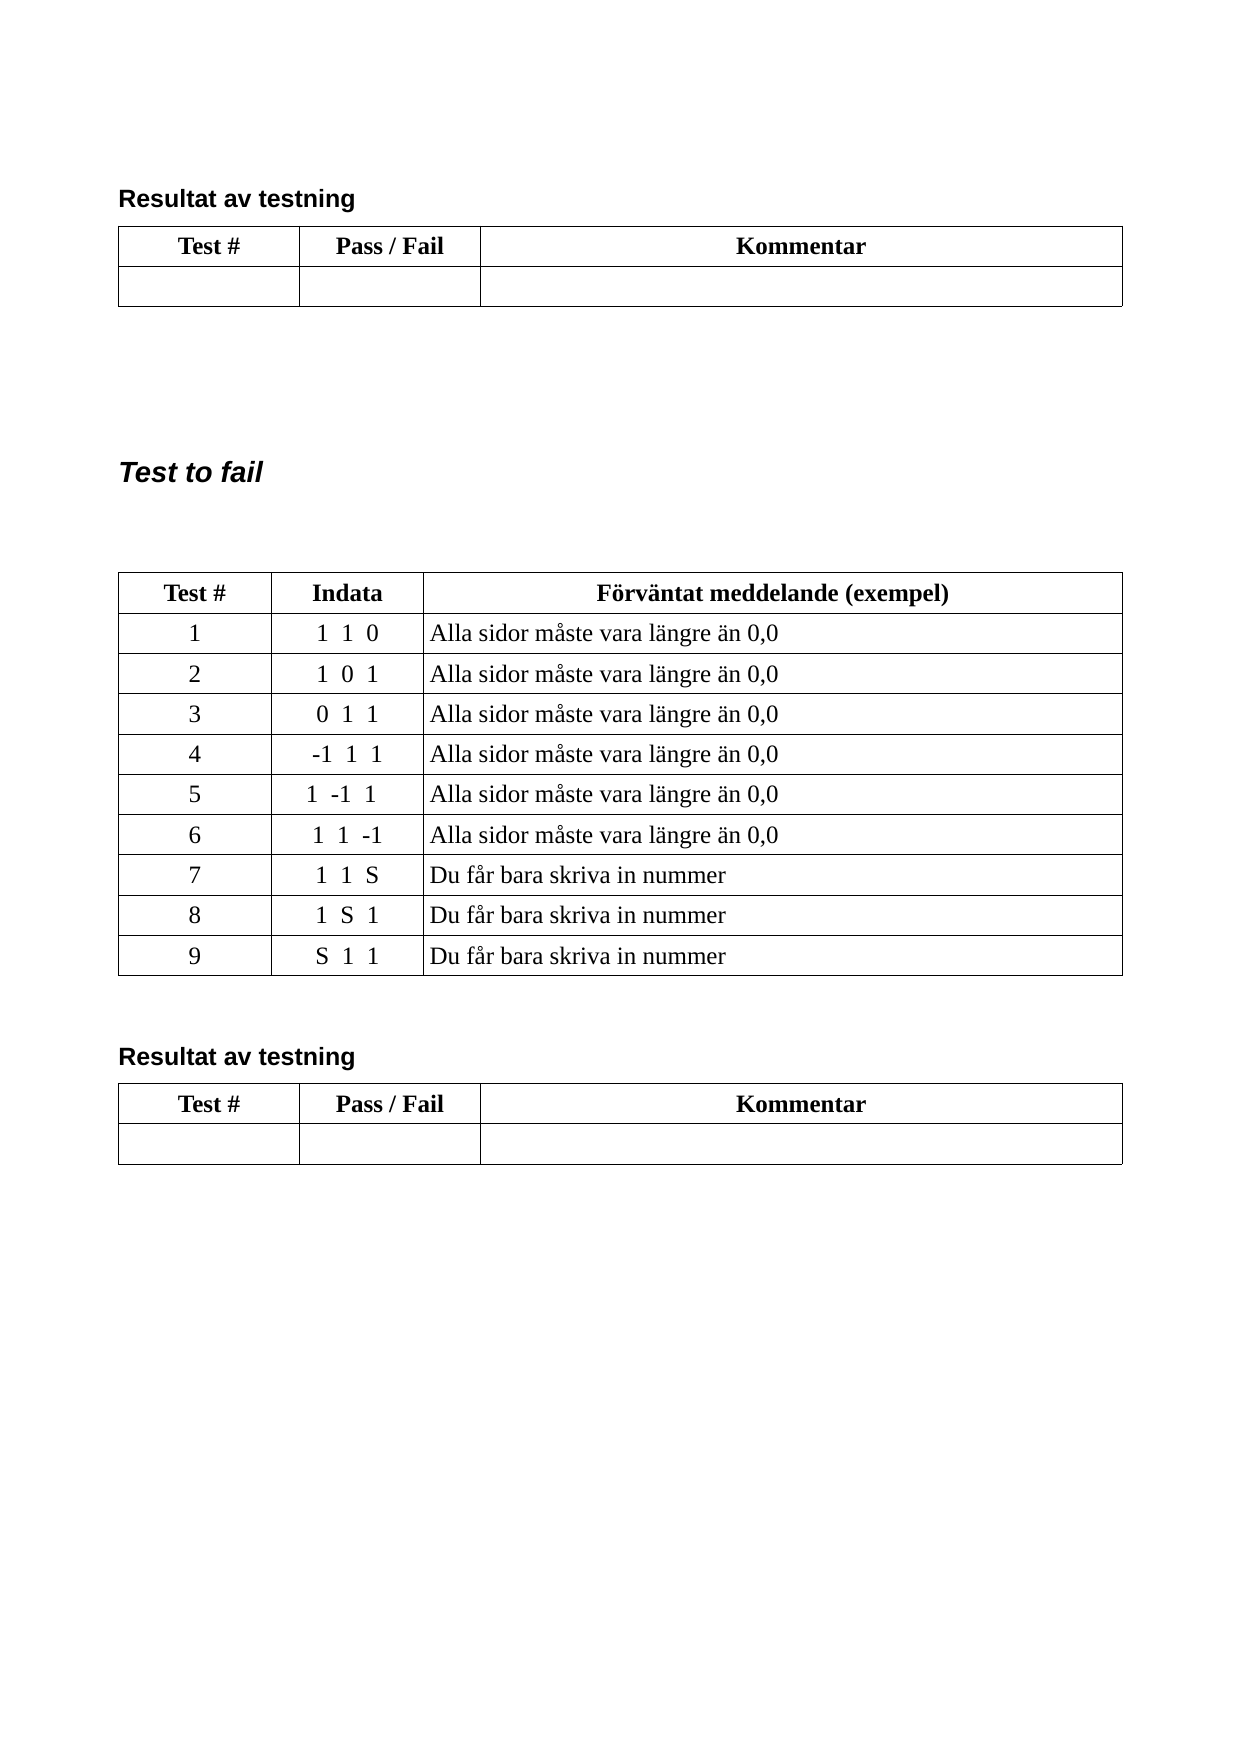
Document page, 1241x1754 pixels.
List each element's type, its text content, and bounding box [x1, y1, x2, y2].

subtitle Resultat av testning [118, 184, 1122, 213]
table_cell [119, 1124, 299, 1163]
table_cell 1 S 1 [272, 896, 423, 935]
table_cell 3 [119, 694, 271, 733]
table_header Test # [119, 227, 299, 266]
table_cell 9 [119, 936, 271, 975]
table_cell 1 1 0 [272, 614, 423, 653]
table_cell 7 [119, 855, 271, 895]
table_cell [300, 267, 480, 306]
table_cell Alla sidor måste vara längre än 0,0 [424, 775, 1122, 814]
table_cell 1 [119, 614, 271, 653]
table_cell 1 -1 1 [272, 775, 423, 814]
table_cell [119, 267, 299, 306]
subtitle Test to fail [118, 455, 1122, 489]
table_cell 4 [119, 735, 271, 774]
table_header Indata [272, 573, 423, 612]
table_cell 2 [119, 654, 271, 693]
table_cell 1 1 S [272, 855, 423, 895]
table_cell 1 0 1 [272, 654, 423, 693]
table_cell Du får bara skriva in nummer [424, 896, 1122, 935]
table_header Pass / Fail [300, 227, 480, 266]
table_cell -1 1 1 [272, 735, 423, 774]
table_cell 0 1 1 [272, 694, 423, 733]
table_cell S 1 1 [272, 936, 423, 975]
table_cell Alla sidor måste vara längre än 0,0 [424, 614, 1122, 653]
table_cell [481, 1124, 1122, 1163]
table_header Kommentar [481, 227, 1122, 266]
table_cell Alla sidor måste vara längre än 0,0 [424, 735, 1122, 774]
table_cell [481, 267, 1122, 306]
table_cell 5 [119, 775, 271, 814]
table_cell [300, 1124, 480, 1163]
table_header Test # [119, 573, 271, 612]
table_cell Alla sidor måste vara längre än 0,0 [424, 815, 1122, 854]
table_header Test # [119, 1084, 299, 1123]
subtitle Resultat av testning [118, 1042, 1122, 1070]
table_cell Alla sidor måste vara längre än 0,0 [424, 694, 1122, 733]
table_cell Du får bara skriva in nummer [424, 855, 1122, 895]
table_header Pass / Fail [300, 1084, 480, 1123]
table_cell 1 1 -1 [272, 815, 423, 854]
table_header Kommentar [481, 1084, 1122, 1123]
table_header Förväntat meddelande (exempel) [424, 573, 1122, 612]
table_cell Du får bara skriva in nummer [424, 936, 1122, 975]
table_cell Alla sidor måste vara längre än 0,0 [424, 654, 1122, 693]
table_cell 6 [119, 815, 271, 854]
table_cell 8 [119, 896, 271, 935]
